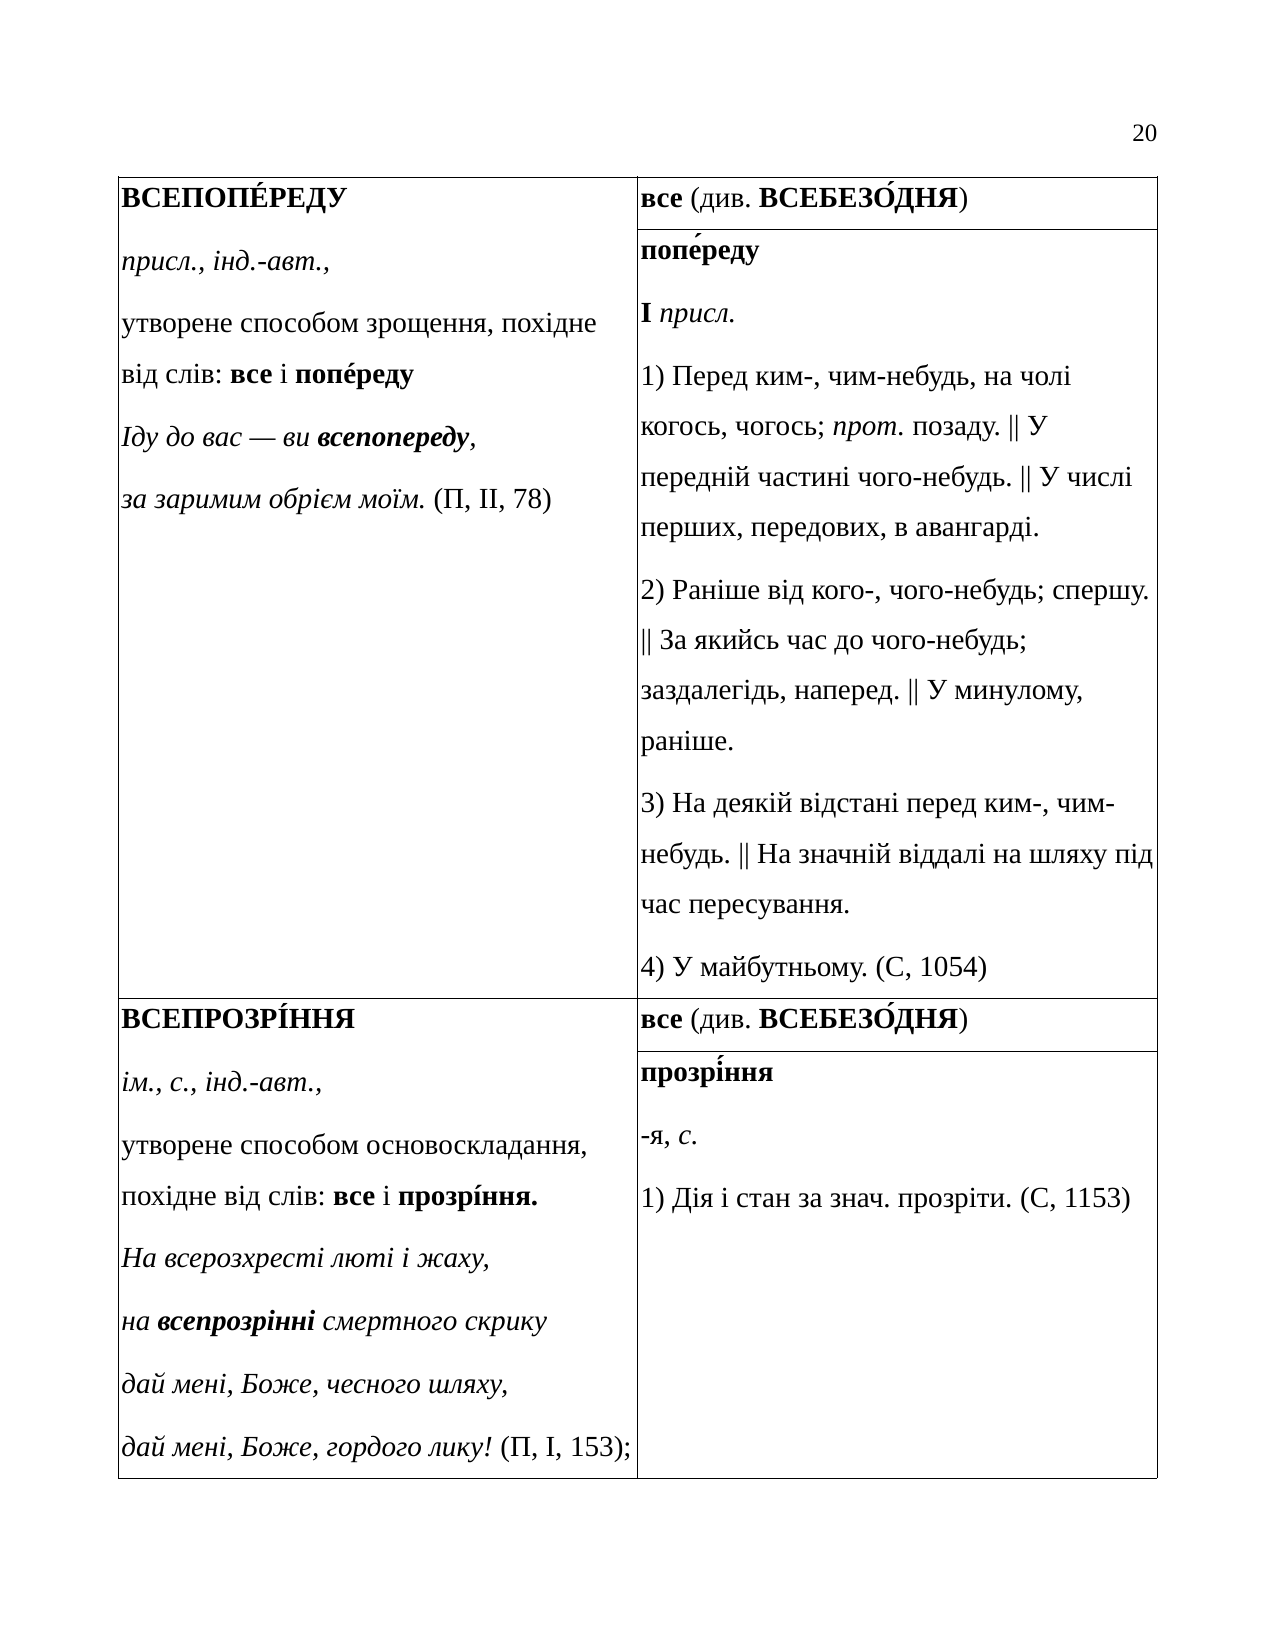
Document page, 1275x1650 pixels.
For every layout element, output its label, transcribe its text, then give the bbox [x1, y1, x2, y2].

table_cell ВСЕПРОЗРÍННЯ ім., с., інд.-авт., утворене способом основоскладання, похідне від слів: все і прозрíння. На всерозхресті люті і жаху, на всепрозрінні смертного скрику дай мені, Боже, чесного шляху, дай мені, Боже, гордого лику! (П, І, 153); [119, 999, 637, 1478]
table_cell все (див. ВСЕБЕЗО́ДНЯ) [638, 178, 1157, 229]
table_cell прозрі́ння -я, с. 1) Дія і стан за знач. прозріти. (С, 1153) [638, 1052, 1157, 1478]
table_cell все (див. ВСЕБЕЗО́ДНЯ) [638, 999, 1157, 1051]
table_cell попе́реду I присл. 1) Перед ким-, чим-небудь, на чолі когось, чогось; прот. позаду. || У передній частині чого-небудь. || У числі перших, передових, в авангарді. 2) Раніше від кого-, чого-небудь; спершу. || За якийсь час до чого-небудь; заздалегідь, наперед. || У минулому, раніше. 3) На деякій відстані перед ким-, чим-небудь. || На значній віддалі на шляху під час пересування. 4) У майбутньому. (С, 1054) [638, 230, 1157, 998]
table_cell ВСЕПОПÉРЕДУ присл., інд.-авт., утворене способом зрощення, похідне від слів: все і попéреду Іду до вас — ви всепопереду, за заримим обрієм моїм. (П, ІІ, 78) [119, 178, 637, 998]
